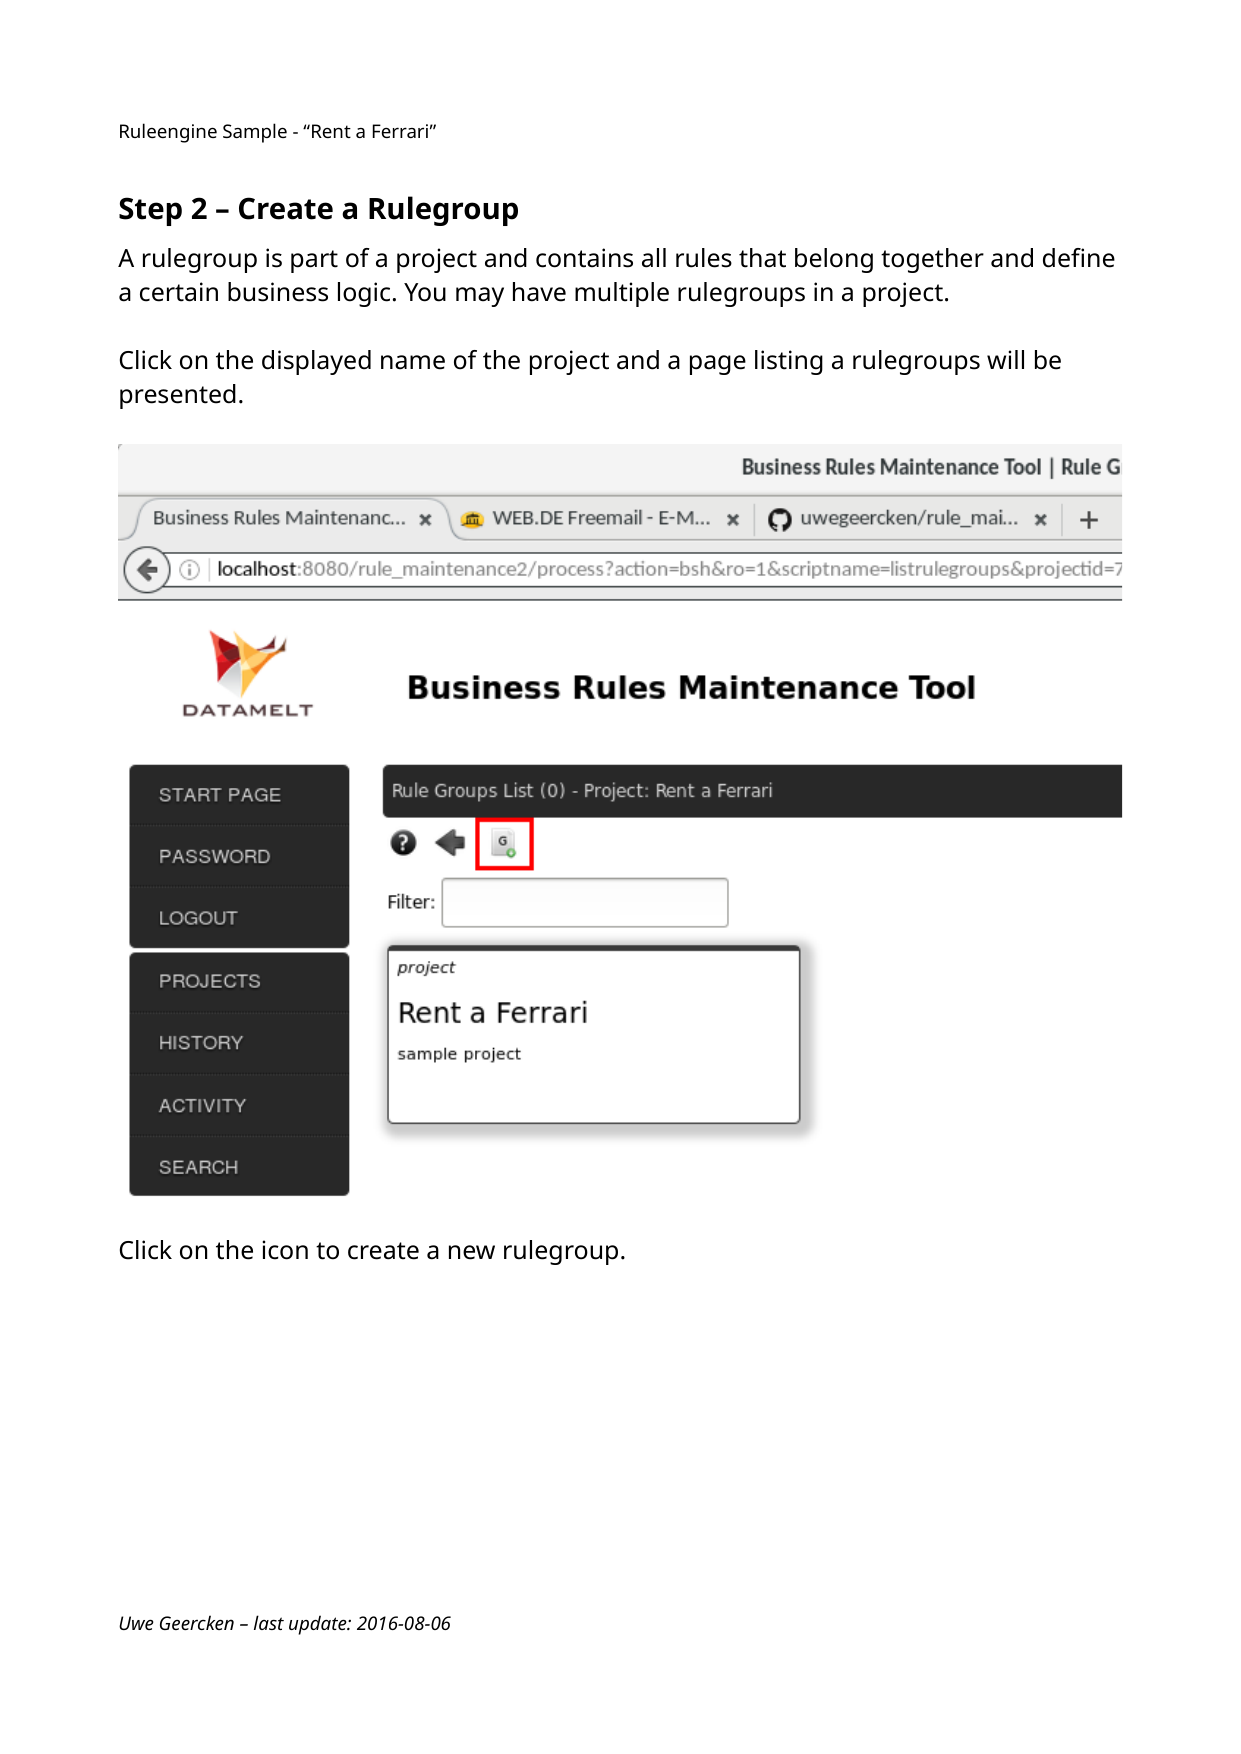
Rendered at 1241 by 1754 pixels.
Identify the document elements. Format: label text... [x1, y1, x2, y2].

text Click on the displayed name of the project and a page listing a rulegroups will be presented. [118, 342, 1122, 411]
text A rulegroup is part of a project and contains all rules that belong together and define a certain business logic. You may have multiple rulegroups in a project. [118, 240, 1122, 308]
text Click on the icon to create a new rulegroup. [118, 1232, 1122, 1266]
picture [118, 444, 1123, 1199]
subtitle Step 2 – Create a Rulegroup [118, 188, 1122, 228]
